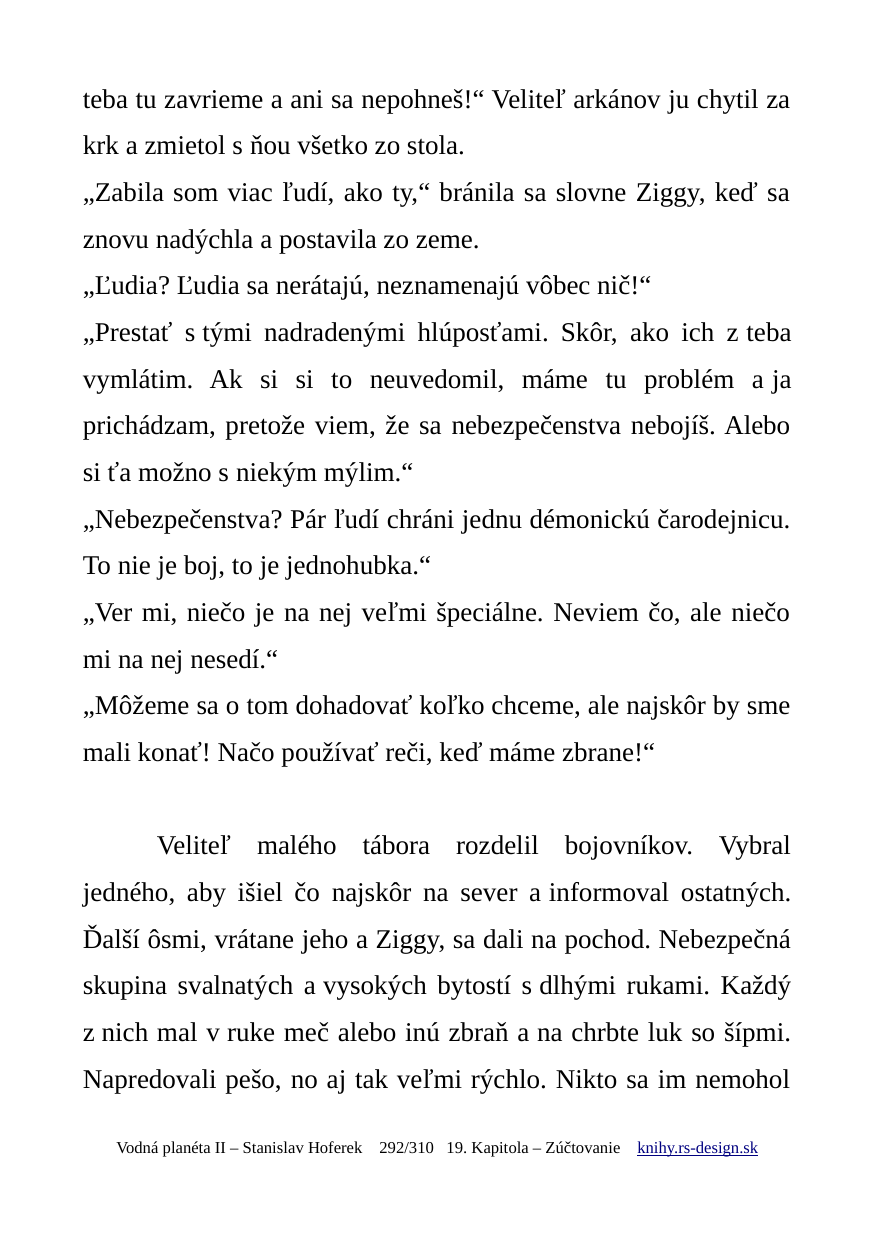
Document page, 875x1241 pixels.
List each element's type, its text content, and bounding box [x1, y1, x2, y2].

text „Nebezpečenstva? Pár ľudí chráni jednu démonickú čarodejnicu. To nie je boj, to je jednohubka.“ [83, 503, 791, 581]
text „Môžeme sa o tom dohadovať koľko chceme, ale najskôr by sme mali konať! Načo používať reči, keď máme zbrane!“ [83, 689, 791, 767]
text „Ver mi, niečo je na nej veľmi špeciálne. Neviem čo, ale niečo mi na nej nesedí.“ [83, 596, 791, 674]
text teba tu zavrieme a ani sa nepohneš!“ Veliteľ arkánov ju chytil za krk a zmietol s ňou všetko zo stola. [83, 83, 791, 161]
text „Prestať s tými nadradenými hlúposťami. Skôr, ako ich z teba vymlátim. Ak si si to neuvedomil, máme tu problém a ja prichádzam, pretože viem, že sa nebezpečenstva nebojíš. Alebo si ťa možno s niekým mýlim.“ [83, 316, 791, 487]
text „Zabila som viac ľudí, ako ty,“ bránila sa slovne Ziggy, keď sa znovu nadýchla a postavila zo zeme. [83, 176, 791, 254]
text Veliteľ malého tábora rozdelil bojovníkov. Vybral jedného, aby išiel čo najskôr na sever a informoval ostatných. Ďalší ôsmi, vrátane jeho a Ziggy, sa dali na pochod. Nebezpečná skupina svalnatých a vysokých bytostí s dlhými rukami. Každý z nich mal v ruke meč alebo inú zbraň a na chrbte luk so šípmi. Napredovali pešo, no aj tak veľmi rýchlo. Nikto sa im nemohol [83, 829, 791, 1094]
text „Ľudia? Ľudia sa nerátajú, neznamenajú vôbec nič!“ [83, 269, 791, 301]
